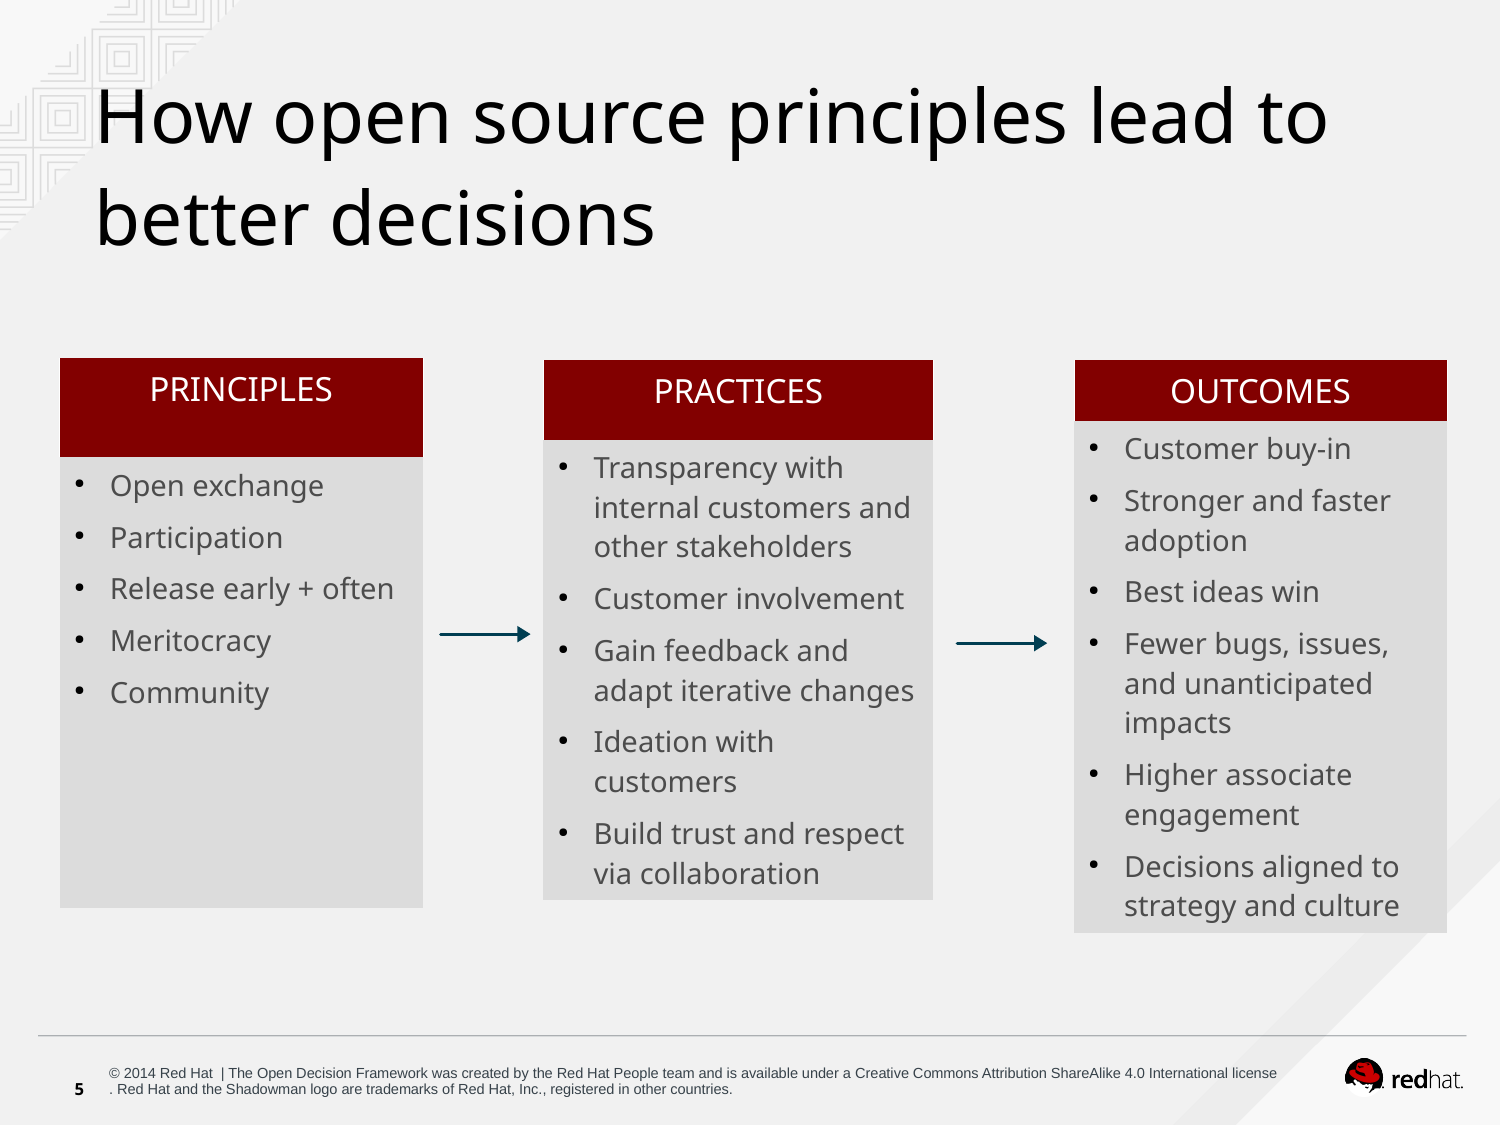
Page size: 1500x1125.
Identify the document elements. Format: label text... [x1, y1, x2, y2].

picture [0, 0, 1500, 1125]
table_cell Customer buy-in Stronger and faster adoption Best ideas win Fewer bugs, issues, and unanticipated impacts Higher associate engagement Decisions aligned to strategy and culture [1074, 421, 1447, 933]
table_header OUTCOMES [1075, 360, 1447, 421]
table_cell Open exchange Participation Release early + often Meritocracy Community [60, 457, 423, 908]
title How open source principles lead to better decisions [94, 35, 1370, 268]
table_header PRINCIPLES [60, 358, 423, 457]
table_header PRACTICES [544, 360, 933, 440]
table_cell Transparency with internal customers and other stakeholders Customer involvement Gain feedback and adapt iterative changes Ideation with customers Build trust and respect via collaboration [543, 440, 933, 900]
